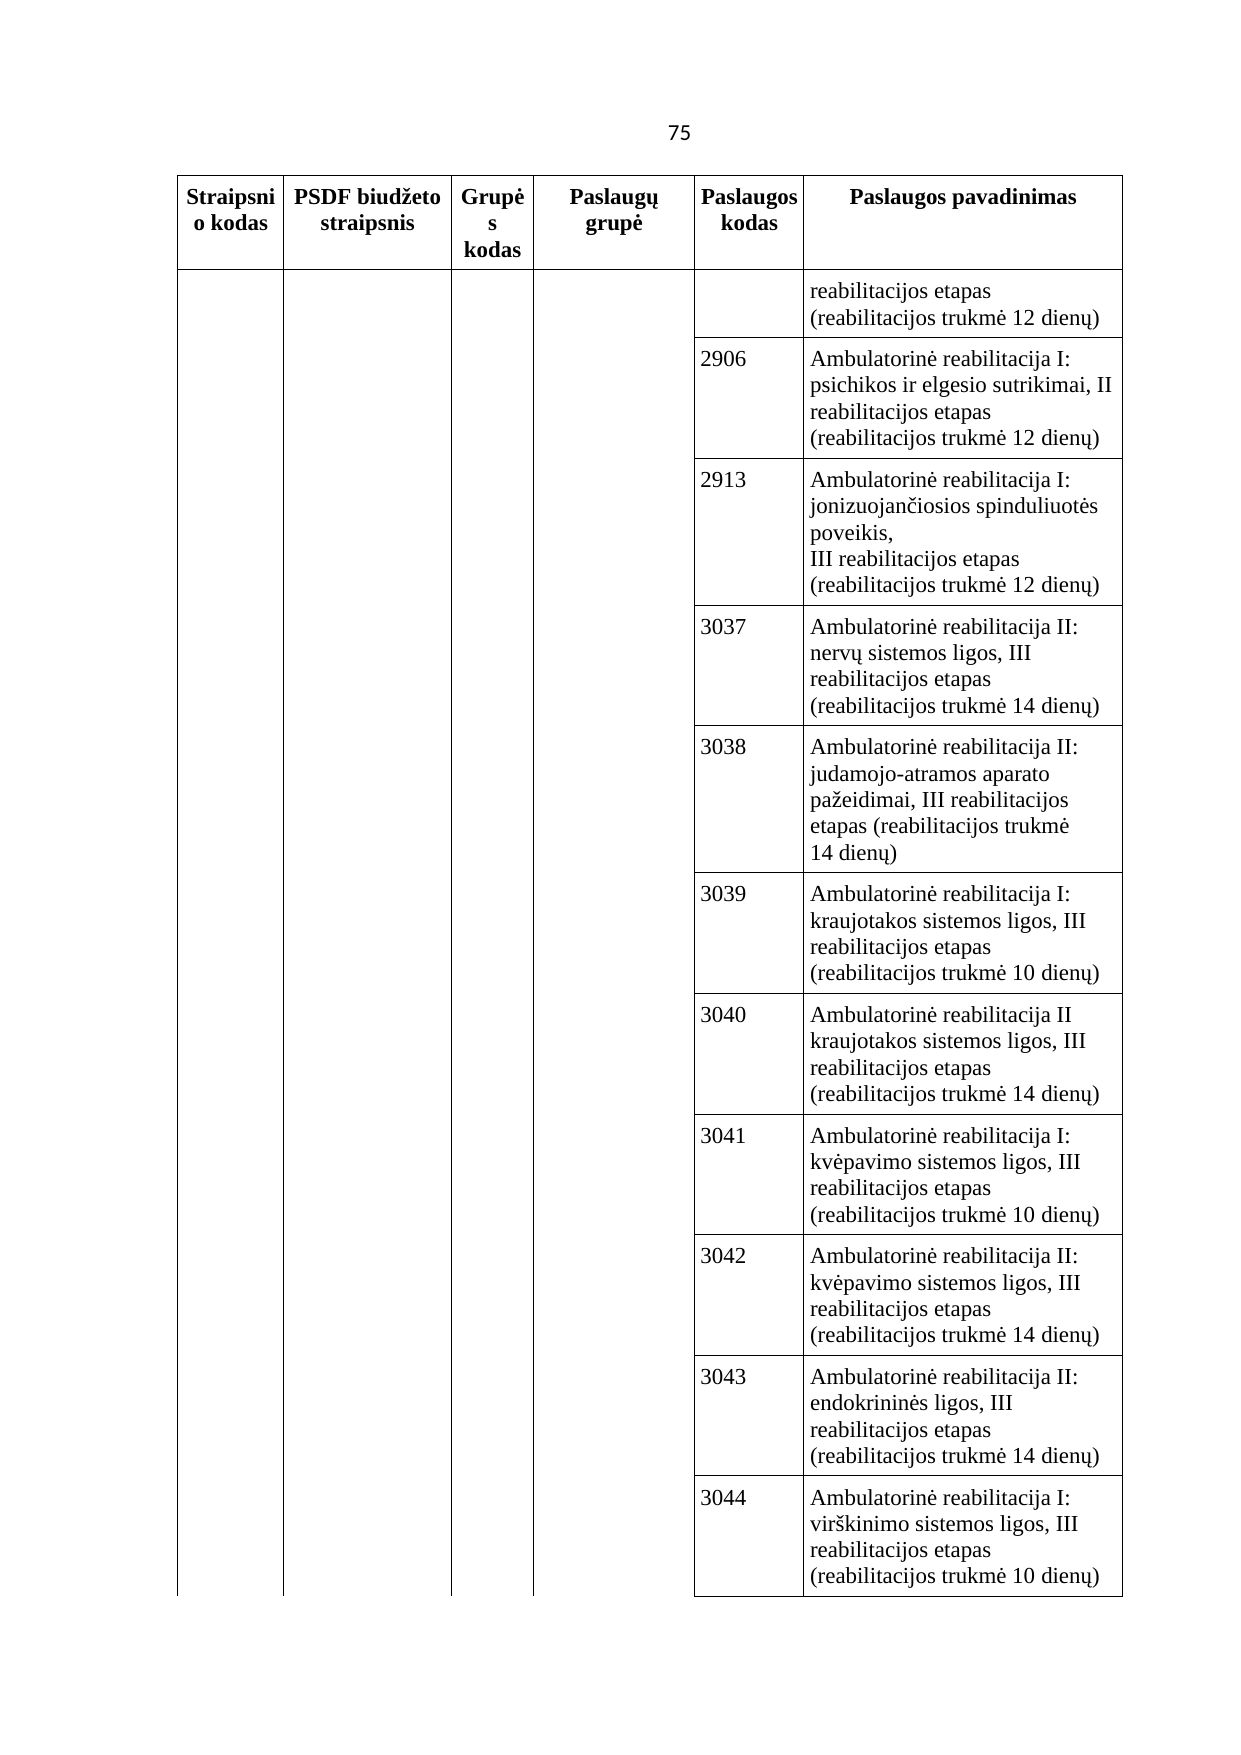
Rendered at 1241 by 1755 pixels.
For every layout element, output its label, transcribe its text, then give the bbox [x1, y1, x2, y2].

table_header Paslaugos kodas [695, 176, 803, 269]
table_cell [534, 605, 694, 725]
table_cell [178, 270, 283, 337]
table_cell Ambulatorinė reabilitacija II: kvėpavimo sistemos ligos, III reabilitacijos etapas (reabilitacijos trukmė 14 dienų) [804, 1235, 1122, 1355]
table_cell Ambulatorinė reabilitacija I: kvėpavimo sistemos ligos, III reabilitacijos etapas (reabilitacijos trukmė 10 dienų) [804, 1115, 1122, 1234]
table_cell 3040 [695, 994, 803, 1113]
table_cell 3038 [695, 726, 803, 872]
table_header Grupės kodas [452, 176, 533, 269]
table_cell [178, 458, 283, 605]
table_cell [284, 1475, 451, 1596]
table_cell [534, 1475, 694, 1596]
table_cell [534, 872, 694, 993]
table_cell [284, 270, 451, 337]
table_cell [284, 1355, 451, 1475]
table_header Paslaugos pavadinimas [804, 176, 1122, 269]
table_cell Ambulatorinė reabilitacija I: psichikos ir elgesio sutrikimai, II reabilitacijos etapas (reabilitacijos trukmė 12 dienų) [804, 338, 1122, 458]
table_cell [534, 725, 694, 872]
table_cell [534, 337, 694, 458]
table_cell [452, 458, 533, 605]
table_cell 2913 [695, 459, 803, 605]
table_cell Ambulatorinė reabilitacija II: nervų sistemos ligos, III reabilitacijos etapas (reabilitacijos trukmė 14 dienų) [804, 606, 1122, 725]
table_header PSDF biudžeto straipsnis [284, 176, 451, 269]
table_cell [452, 1475, 533, 1596]
table_cell [178, 1475, 283, 1596]
table_cell 3039 [695, 873, 803, 993]
table_cell [452, 337, 533, 458]
table_cell [284, 993, 451, 1113]
table_cell [178, 993, 283, 1113]
table_cell 3042 [695, 1235, 803, 1355]
table_cell [284, 725, 451, 872]
table_cell [178, 605, 283, 725]
table_cell Ambulatorinė reabilitacija II: endokrininės ligos, III reabilitacijos etapas (reabilitacijos trukmė 14 dienų) [804, 1356, 1122, 1475]
table_cell [452, 1114, 533, 1234]
table_cell [452, 605, 533, 725]
table_cell Ambulatorinė reabilitacija II kraujotakos sistemos ligos, III reabilitacijos etapas (reabilitacijos trukmė 14 dienų) [804, 994, 1122, 1113]
table_cell [178, 725, 283, 872]
table_cell [452, 993, 533, 1113]
table_cell [534, 993, 694, 1113]
table_cell [534, 270, 694, 337]
table_header Straipsnio kodas [178, 176, 283, 269]
table_cell [452, 1234, 533, 1355]
table_cell Ambulatorinė reabilitacija I: virškinimo sistemos ligos, III reabilitacijos etapas (reabilitacijos trukmė 10 dienų) [804, 1476, 1122, 1596]
table_cell [452, 725, 533, 872]
table_cell [284, 458, 451, 605]
table_cell [284, 337, 451, 458]
table_cell [178, 1355, 283, 1475]
table_cell [178, 1114, 283, 1234]
table_cell [452, 872, 533, 993]
table_cell 2906 [695, 338, 803, 458]
table_cell 3037 [695, 606, 803, 725]
table_cell 3041 [695, 1115, 803, 1234]
table_cell [695, 270, 803, 337]
table_cell [178, 1234, 283, 1355]
table_cell [452, 1355, 533, 1475]
table_cell [178, 872, 283, 993]
table_cell Ambulatorinė reabilitacija I: jonizuojančiosios spinduliuotės poveikis, III reabilitacijos etapas (reabilitacijos trukmė 12 dienų) [804, 459, 1122, 605]
table_header Paslaugų grupė [534, 176, 694, 269]
table_cell [534, 1114, 694, 1234]
table_cell Ambulatorinė reabilitacija I: kraujotakos sistemos ligos, III reabilitacijos etapas (reabilitacijos trukmė 10 dienų) [804, 873, 1122, 993]
table_cell [284, 1234, 451, 1355]
table_cell [534, 1234, 694, 1355]
table_cell [284, 872, 451, 993]
table_cell reabilitacijos etapas (reabilitacijos trukmė 12 dienų) [804, 270, 1122, 337]
table_cell [284, 605, 451, 725]
table_cell [178, 337, 283, 458]
table_cell [534, 458, 694, 605]
table_cell 3044 [695, 1476, 803, 1596]
table_cell [284, 1114, 451, 1234]
table_cell Ambulatorinė reabilitacija II: judamojo-atramos aparato pažeidimai, III reabilitacijos etapas (reabilitacijos trukmė 14 dienų) [804, 726, 1122, 872]
table_cell [452, 270, 533, 337]
table_cell [534, 1355, 694, 1475]
table_cell 3043 [695, 1356, 803, 1475]
